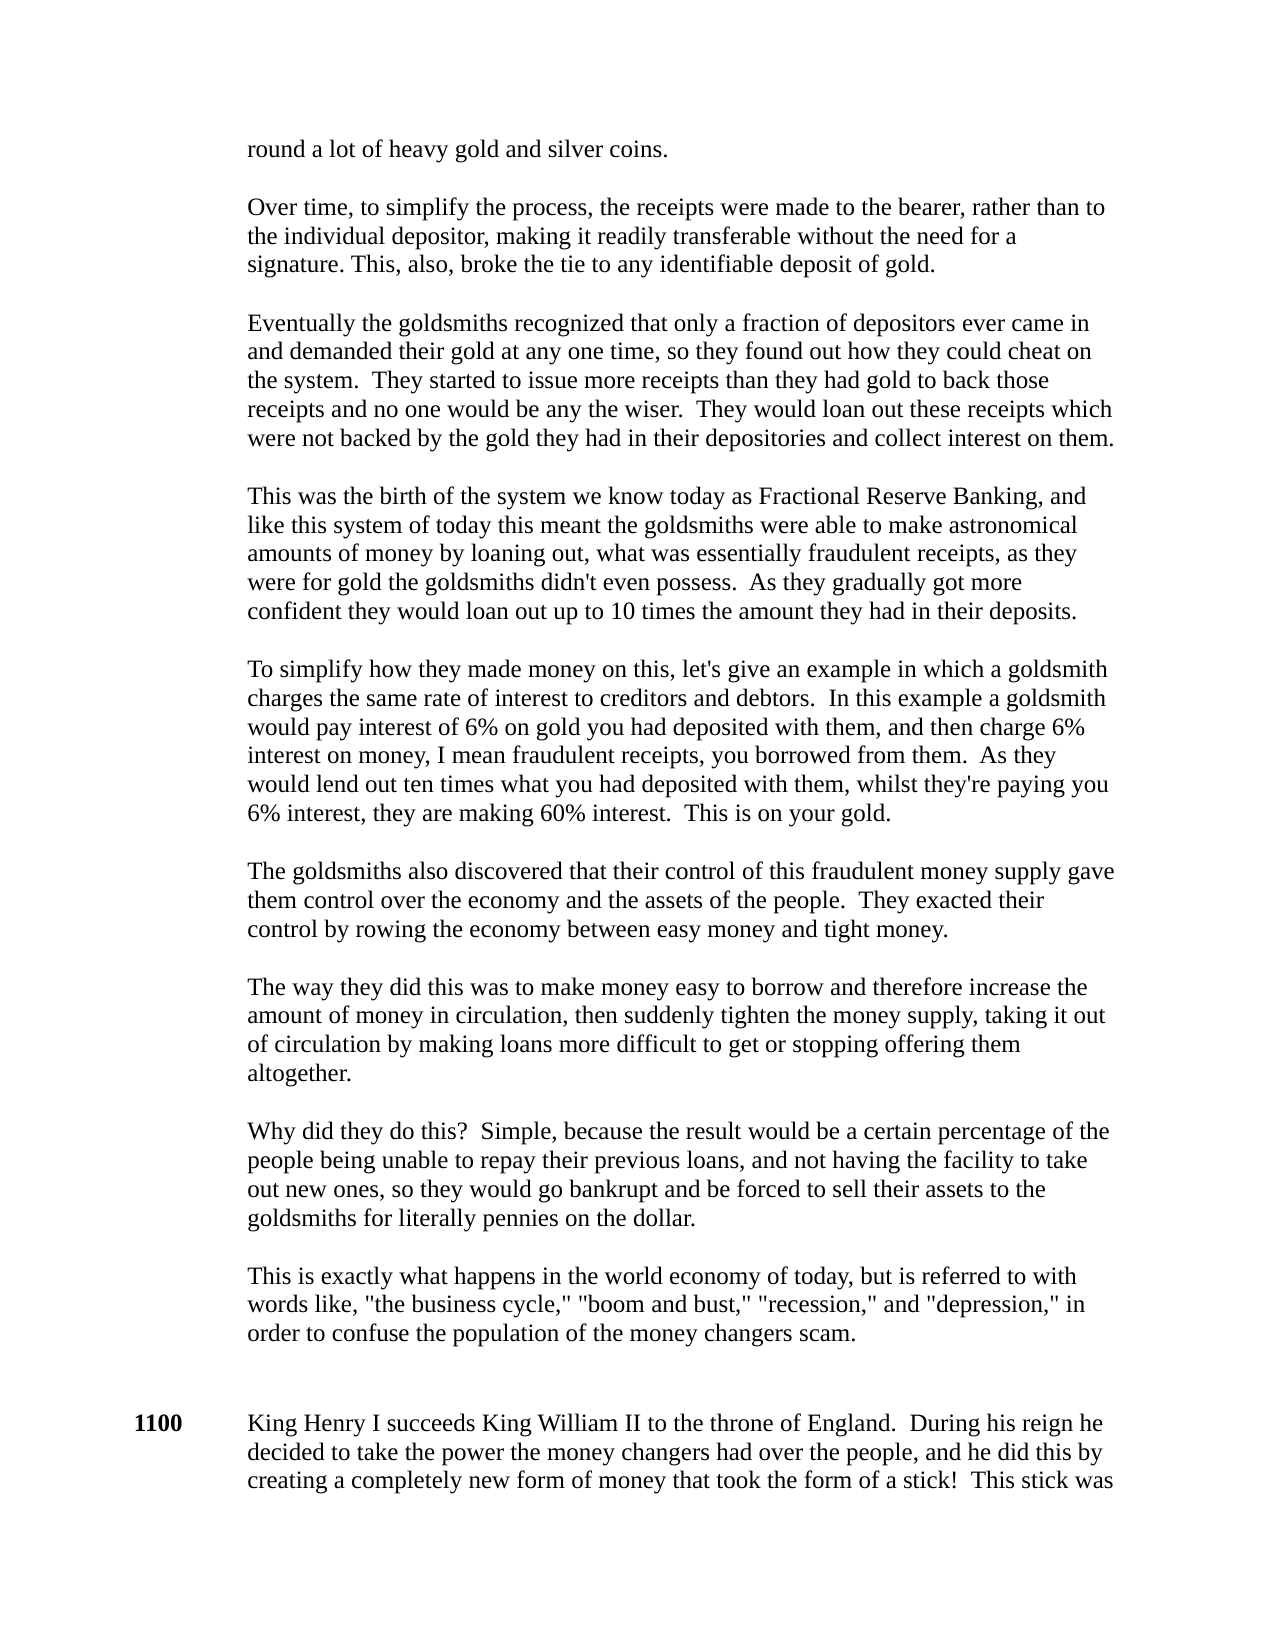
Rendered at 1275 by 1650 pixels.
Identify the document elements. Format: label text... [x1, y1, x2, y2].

table_cell [118, 118, 231, 1392]
table_cell round a lot of heavy gold and silver coins. Over time, to simplify the process, the receipts were made to the bearer, rather than to the individual depositor, making it readily transferable without the need for a signature. This, also, broke the tie to any identifiable deposit of gold. Eventually the goldsmiths recognized that only a fraction of depositors ever came in and demanded their gold at any one time, so they found out how they could cheat on the system. They started to issue more receipts than they had gold to back those receipts and no one would be any the wiser. They would loan out these receipts which were not backed by the gold they had in their depositories and collect interest on them. This was the birth of the system we know today as Fractional Reserve Banking, and like this system of today this meant the goldsmiths were able to make astronomical amounts of money by loaning out, what was essentially fraudulent receipts, as they were for gold the goldsmiths didn't even possess. As they gradually got more confident they would loan out up to 10 times the amount they had in their deposits. To simplify how they made money on this, let's give an example in which a goldsmith charges the same rate of interest to creditors and debtors. In this example a goldsmith would pay interest of 6% on gold you had deposited with them, and then charge 6% interest on money, I mean fraudulent receipts, you borrowed from them. As they would lend out ten times what you had deposited with them, whilst they're paying you 6% interest, they are making 60% interest. This is on your gold. The goldsmiths also discovered that their control of this fraudulent money supply gave them control over the economy and the assets of the people. They exacted their control by rowing the economy between easy money and tight money. The way they did this was to make money easy to borrow and therefore increase the amount of money in circulation, then suddenly tighten the money supply, taking it out of circulation by making loans more difficult to get or stopping offering them altogether. Why did they do this? Simple, because the result would be a certain percentage of the people being unable to repay their previous loans, and not having the facility to take out new ones, so they would go bankrupt and be forced to sell their assets to the goldsmiths for literally pennies on the dollar. This is exactly what happens in the world economy of today, but is referred to with words like, "the business cycle," "boom and bust," "recession," and "depression," in order to confuse the population of the money changers scam. [231, 118, 1134, 1392]
table_cell 1100 [118, 1392, 231, 1510]
table_cell King Henry I succeeds King William II to the throne of England. During his reign he decided to take the power the money changers had over the people, and he did this by creating a completely new form of money that took the form of a stick! This stick was [231, 1392, 1134, 1510]
